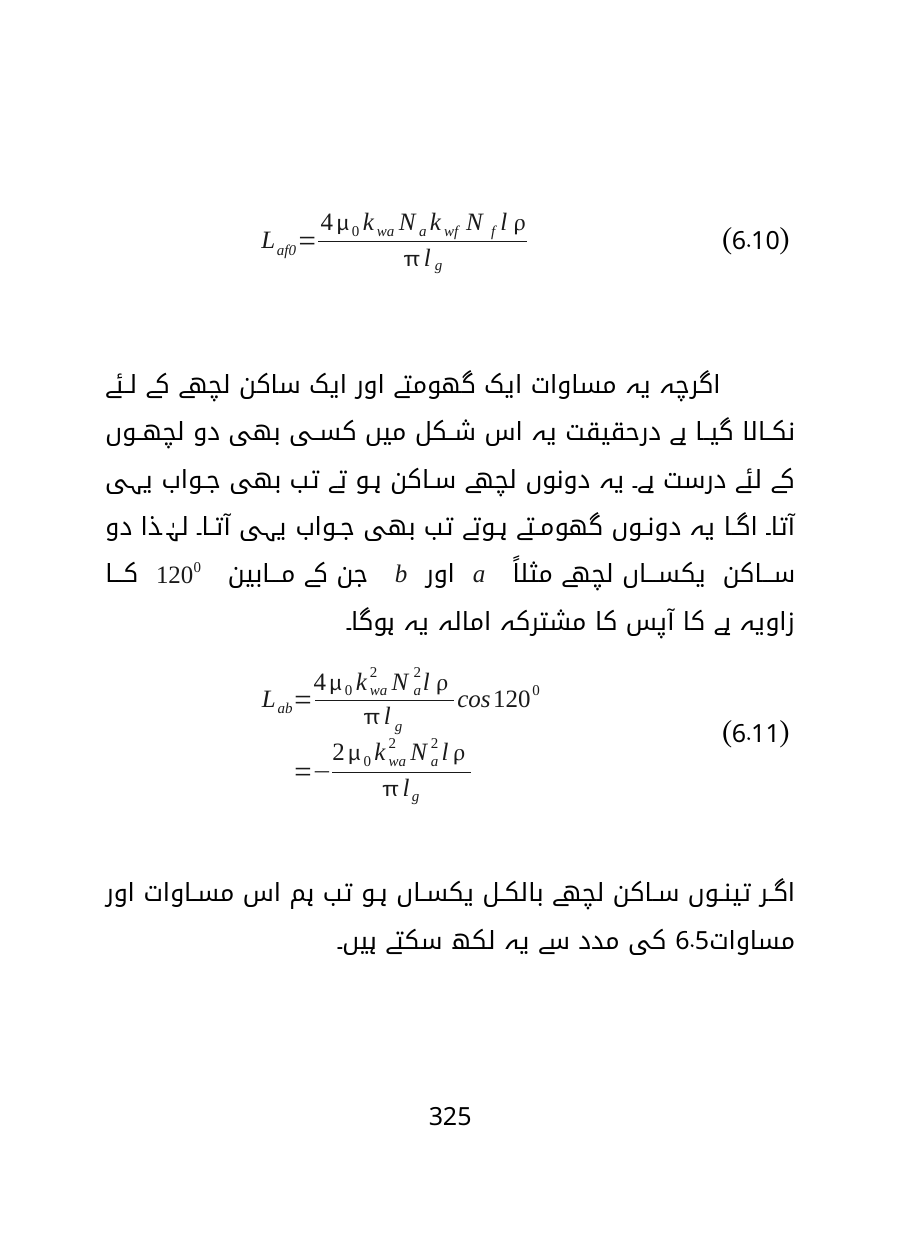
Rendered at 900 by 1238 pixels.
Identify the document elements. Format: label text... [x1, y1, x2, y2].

text اگر تینوں ساکن لچھے بالکل یکساں ہو تب ہم اس مساوات اور مساوات6.5 کی مدد سے یہ لکھ سکتے ہیں۔ [105, 870, 795, 964]
table_header (6.11) [703, 658, 795, 823]
table_header [105, 658, 703, 823]
text اگرچہ یہ مساوات ایک گھومتے اور ایک ساکن لچھے کے لئے نکالا گیا ہے درحقیقت یہ اس شکل میں کسی بھی دو لچھوں کے لئے درست ہے۔ یہ دونوں لچھے ساکن ہو تے تب بھی جواب یہی آتا۔ اگا یہ دونوں گھومتے ہوتے تب بھی جواب یہی آتا۔ لہٰذا دو ساکن یکساں لچھے مثلاً اور جن کے مابین کا زاویہ ہے کا آپس کا مشترکہ امالہ یہ ہوگا۔ [105, 361, 795, 646]
table_header (6.10) [693, 203, 795, 293]
table_header [105, 203, 692, 293]
